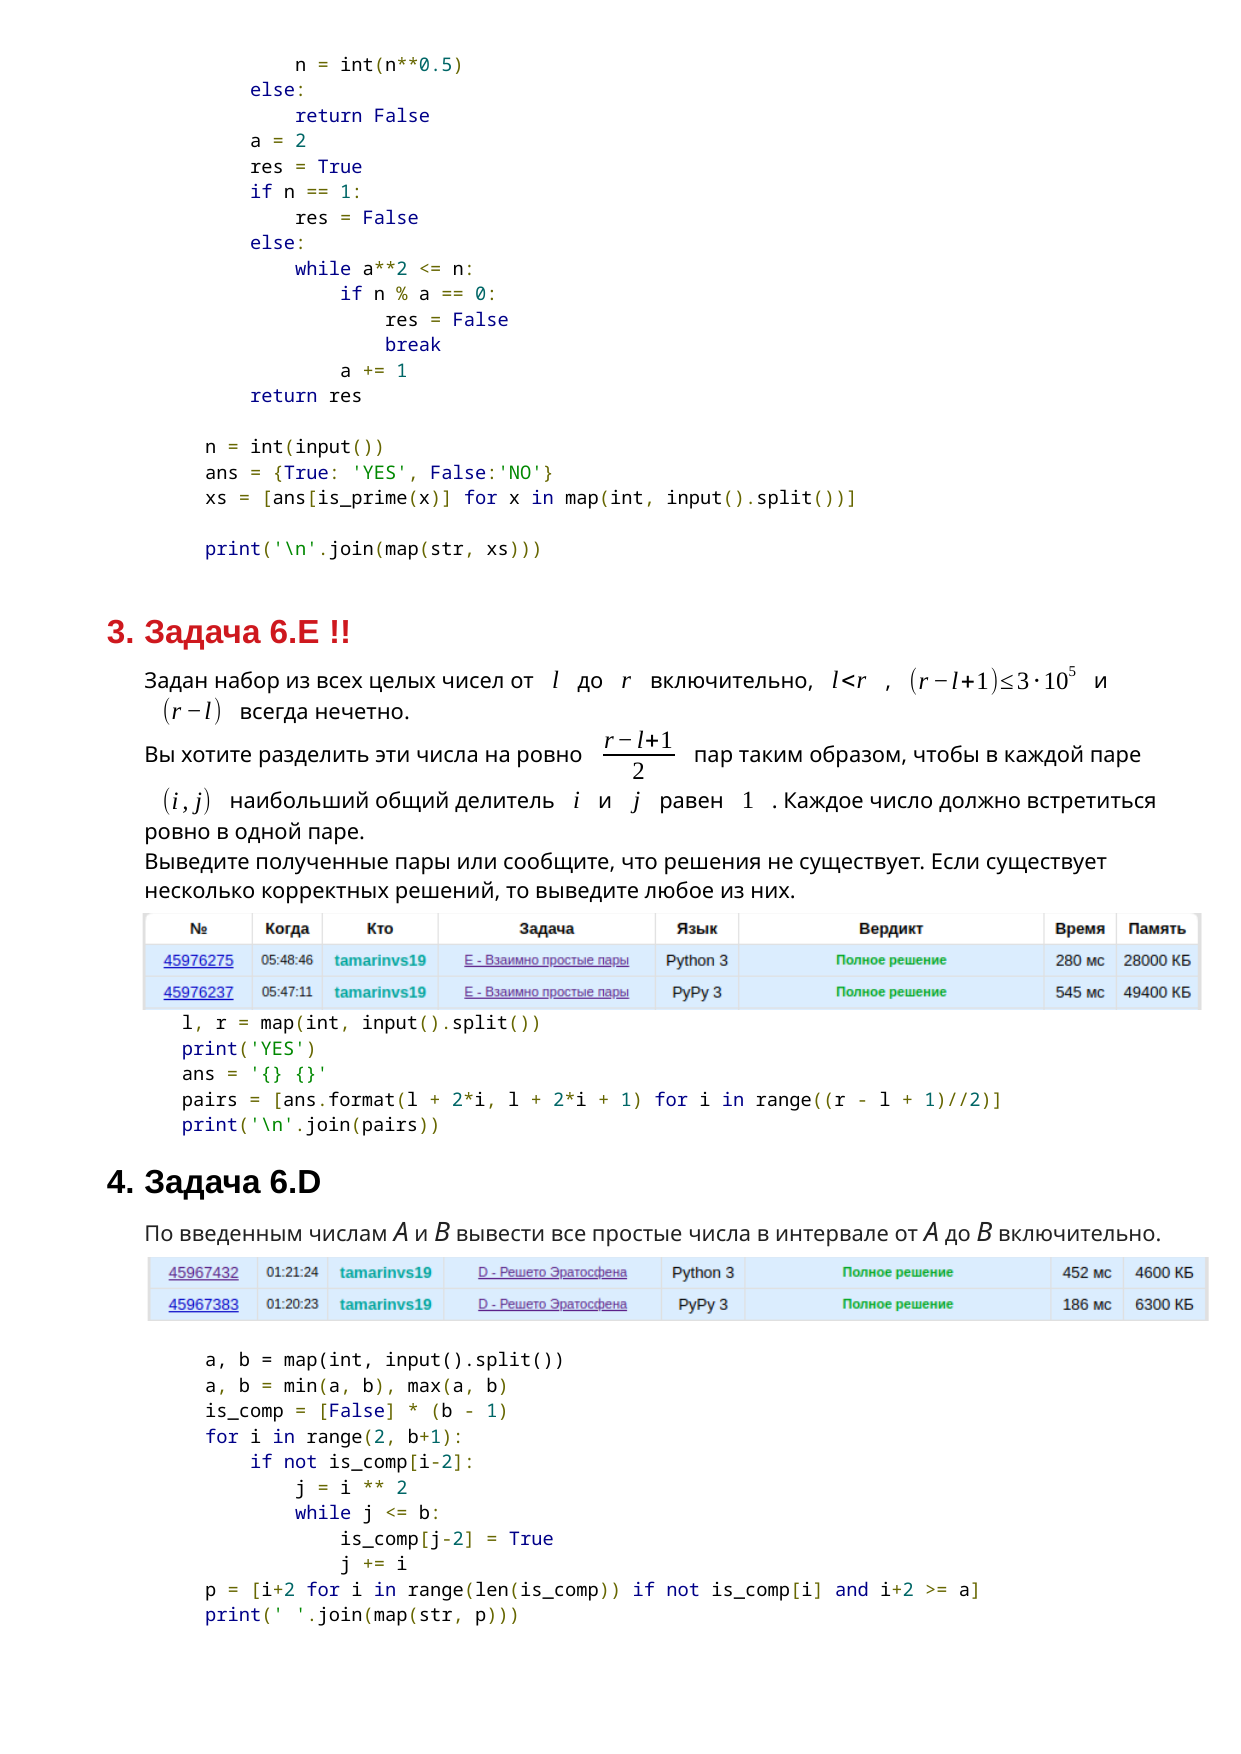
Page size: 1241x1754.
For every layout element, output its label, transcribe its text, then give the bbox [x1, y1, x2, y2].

text for i in range(2, b+1): [116, 1423, 1124, 1448]
text is_comp[j-2] = True [116, 1525, 1124, 1551]
text print(' '.join(map(str, p))) [116, 1602, 1124, 1627]
text while a**2 <= n: [116, 255, 1124, 281]
list Выведите полученные пары или сообщите, что решения не существует. Если существует несколько корректных решений, то выведите любое из них. [107, 846, 1172, 905]
list Вы хотите разделить эти числа на ровнопар таким образом, чтобы в каждой паренаибольший общий делительиравен. Каждое число должно встретиться ровно в одной паре. [107, 726, 1172, 846]
text return res [116, 383, 1124, 408]
text if not is_comp[i-2]: [116, 1448, 1124, 1474]
text return False [116, 102, 1124, 127]
list Задан набор из всех целых чисел отдовключительно,,ивсегда нечетно. [107, 663, 1172, 726]
list l, r = map(int, input().split()) [144, 1010, 1172, 1035]
text else: [116, 229, 1124, 255]
list По введенным числам A и B вывести все простые числа в интервале от A до B включительно. [107, 1213, 1172, 1249]
subtitle Задача 6.Е !! [107, 612, 1172, 650]
text xs = [ans[is_prime(x)] for x in map(int, input().split())] [116, 485, 1124, 510]
list [144, 905, 1172, 913]
text j = i ** 2 [116, 1474, 1124, 1499]
text n = int(input()) [116, 434, 1124, 459]
picture [147, 1257, 1210, 1321]
text ans = {True: 'YES', False:'NO'} [116, 459, 1124, 485]
list ans = '{} {}' [144, 1061, 1172, 1086]
subtitle Задача 6.D [107, 1162, 1172, 1201]
text if n % a == 0: [116, 281, 1124, 306]
text res = True [116, 153, 1124, 178]
text if n == 1: [116, 178, 1124, 204]
text j += i [116, 1551, 1124, 1576]
text n = int(n**0.5) [116, 51, 1124, 76]
text else: [116, 76, 1124, 102]
text is_comp = [False] * (b - 1) [116, 1397, 1124, 1423]
text res = False [116, 306, 1124, 332]
list print('\n'.join(pairs)) [144, 1112, 1172, 1137]
picture [142, 913, 1204, 1010]
text print('\n'.join(map(str, xs))) [116, 536, 1124, 561]
text a = 2 [116, 127, 1124, 153]
list print('YES') [144, 1035, 1172, 1061]
text p = [i+2 for i in range(len(is_comp)) if not is_comp[i] and i+2 >= a] [116, 1576, 1124, 1602]
text a, b = min(a, b), max(a, b) [116, 1372, 1124, 1397]
text break [116, 332, 1124, 357]
text res = False [116, 204, 1124, 229]
text a, b = map(int, input().split()) [116, 1346, 1124, 1372]
list pairs = [ans.format(l + 2*i, l + 2*i + 1) for i in range((r - l + 1)//2)] [144, 1086, 1172, 1112]
text a += 1 [116, 357, 1124, 383]
text while j <= b: [116, 1499, 1124, 1525]
